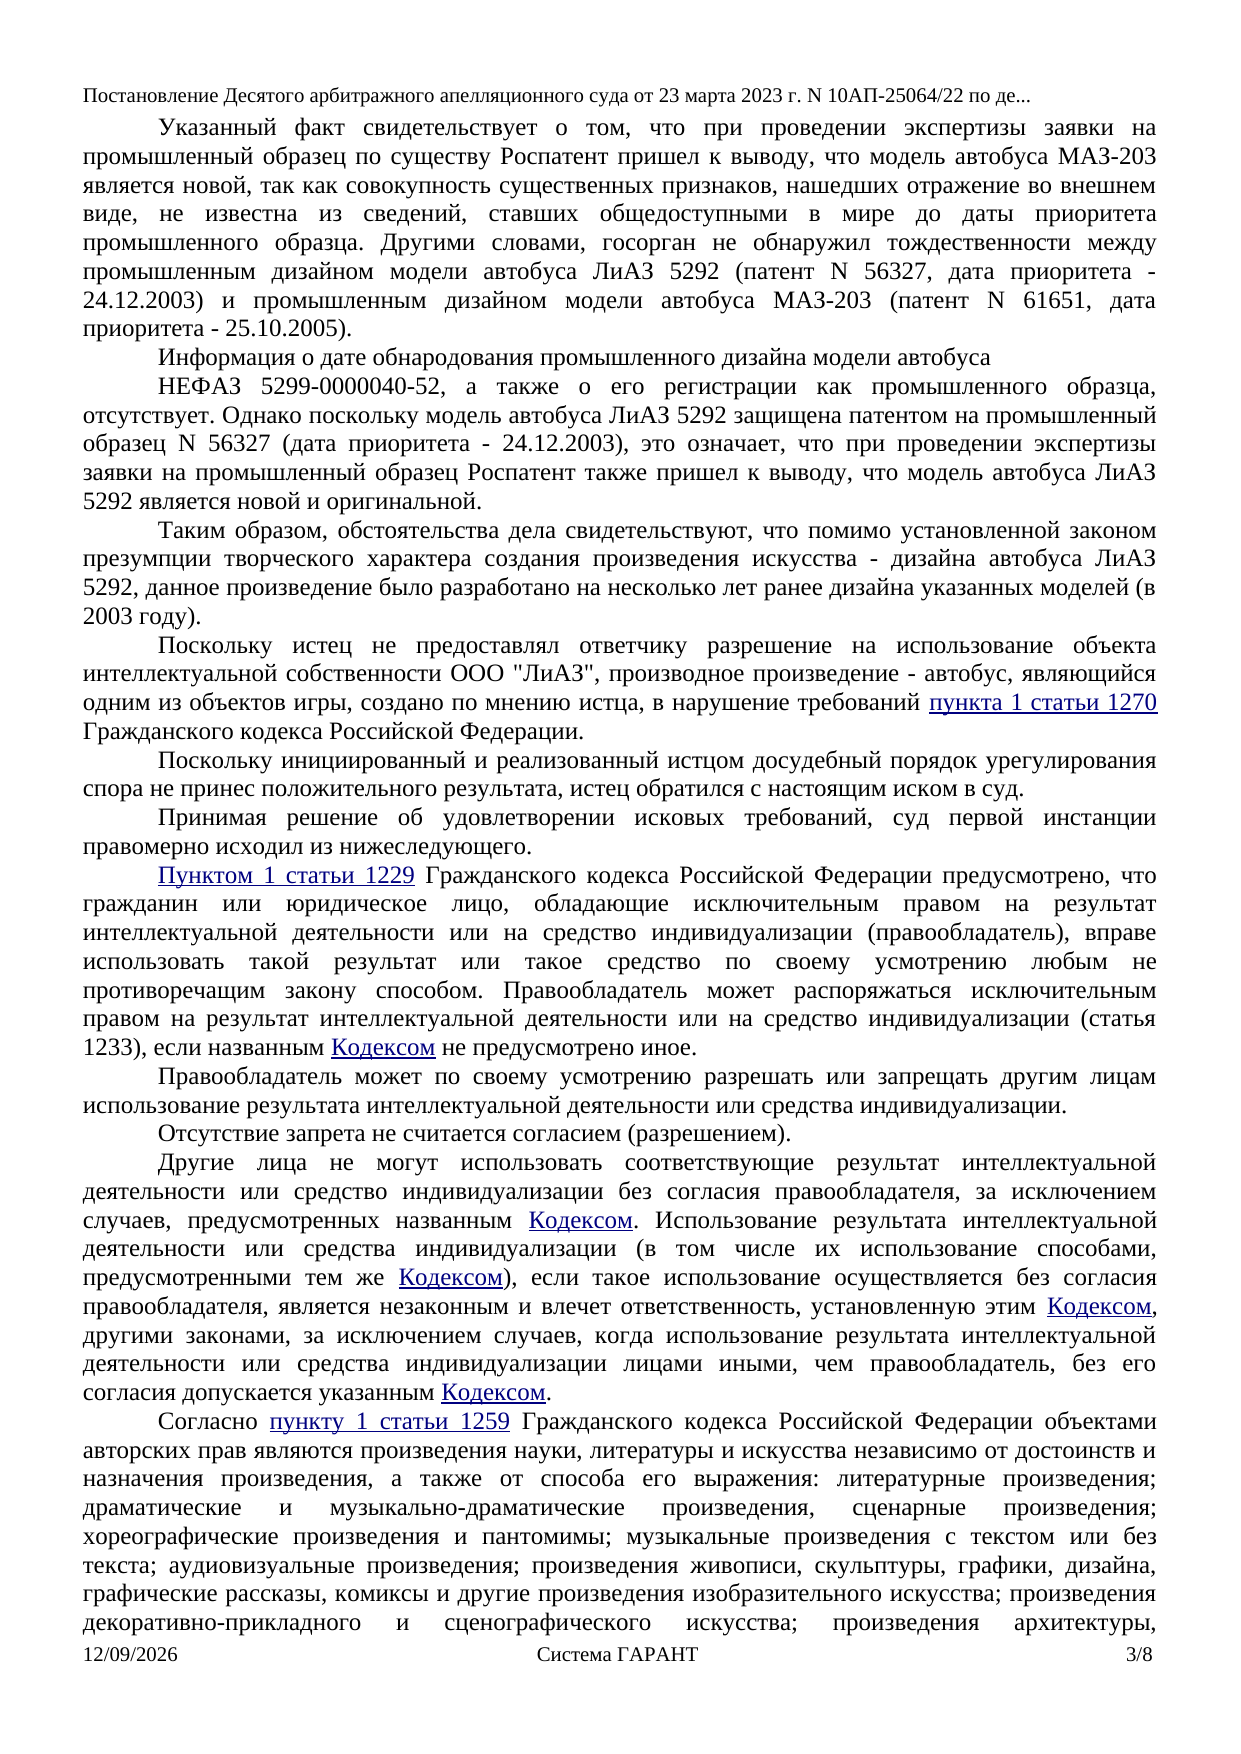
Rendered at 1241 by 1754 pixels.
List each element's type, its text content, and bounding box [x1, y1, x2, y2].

text Поскольку истец не предоставлял ответчику разрешение на использование объекта интеллектуальной собственности ООО "ЛиАЗ", производное произведение - автобус, являющийся одним из объектов игры, создано по мнению истца, в нарушение требований пункта 1 статьи 1270 Гражданского кодекса Российской Федерации. [83, 630, 1157, 745]
text Информация о дате обнародования промышленного дизайна модели автобуса [83, 342, 1157, 371]
text Таким образом, обстоятельства дела свидетельствуют, что помимо установленной законом презумпции творческого характера создания произведения искусства - дизайна автобуса ЛиАЗ 5292, данное произведение было разработано на несколько лет ранее дизайна указанных моделей (в 2003 году). [83, 515, 1157, 630]
text Отсутствие запрета не считается согласием (разрешением). [83, 1118, 1157, 1147]
text Поскольку инициированный и реализованный истцом досудебный порядок урегулирования спора не принес положительного результата, истец обратился с настоящим иском в суд. [83, 745, 1157, 802]
text НЕФАЗ 5299-0000040-52, а также о его регистрации как промышленного образца, отсутствует. Однако поскольку модель автобуса ЛиАЗ 5292 защищена патентом на промышленный образец N 56327 (дата приоритета - 24.12.2003), это означает, что при проведении экспертизы заявки на промышленный образец Роспатент также пришел к выводу, что модель автобуса ЛиАЗ 5292 является новой и оригинальной. [83, 371, 1157, 515]
text Указанный факт свидетельствует о том, что при проведении экспертизы заявки на промышленный образец по существу Роспатент пришел к выводу, что модель автобуса МАЗ-203 является новой, так как совокупность существенных признаков, нашедших отражение во внешнем виде, не известна из сведений, ставших общедоступными в мире до даты приоритета промышленного образца. Другими словами, госорган не обнаружил тождественности между промышленным дизайном модели автобуса ЛиАЗ 5292 (патент N 56327, дата приоритета - 24.12.2003) и промышленным дизайном модели автобуса МАЗ-203 (патент N 61651, дата приоритета - 25.10.2005). [83, 112, 1157, 342]
text Правообладатель может по своему усмотрению разрешать или запрещать другим лицам использование результата интеллектуальной деятельности или средства индивидуализации. [83, 1061, 1157, 1118]
text Согласно пункту 1 статьи 1259 Гражданского кодекса Российской Федерации объектами авторских прав являются произведения науки, литературы и искусства независимо от достоинств и назначения произведения, а также от способа его выражения: литературные произведения; драматические и музыкально-драматические произведения, сценарные произведения; хореографические произведения и пантомимы; музыкальные произведения с текстом или без текста; аудиовизуальные произведения; произведения живописи, скульптуры, графики, дизайна, графические рассказы, комиксы и другие произведения изобразительного искусства; произведения декоративно-прикладного и сценографического искусства; произведения архитектуры, [83, 1406, 1157, 1636]
text Другие лица не могут использовать соответствующие результат интеллектуальной деятельности или средство индивидуализации без согласия правообладателя, за исключением случаев, предусмотренных названным Кодексом. Использование результата интеллектуальной деятельности или средства индивидуализации (в том числе их использование способами, предусмотренными тем же Кодексом), если такое использование осуществляется без согласия правообладателя, является незаконным и влечет ответственность, установленную этим Кодексом, другими законами, за исключением случаев, когда использование результата интеллектуальной деятельности или средства индивидуализации лицами иными, чем правообладатель, без его согласия допускается указанным Кодексом. [83, 1147, 1157, 1406]
text Принимая решение об удовлетворении исковых требований, суд первой инстанции правомерно исходил из нижеследующего. [83, 802, 1157, 860]
text Пунктом 1 статьи 1229 Гражданского кодекса Российской Федерации предусмотрено, что гражданин или юридическое лицо, обладающие исключительным правом на результат интеллектуальной деятельности или на средство индивидуализации (правообладатель), вправе использовать такой результат или такое средство по своему усмотрению любым не противоречащим закону способом. Правообладатель может распоряжаться исключительным правом на результат интеллектуальной деятельности или на средство индивидуализации (статья 1233), если названным Кодексом не предусмотрено иное. [83, 860, 1157, 1061]
